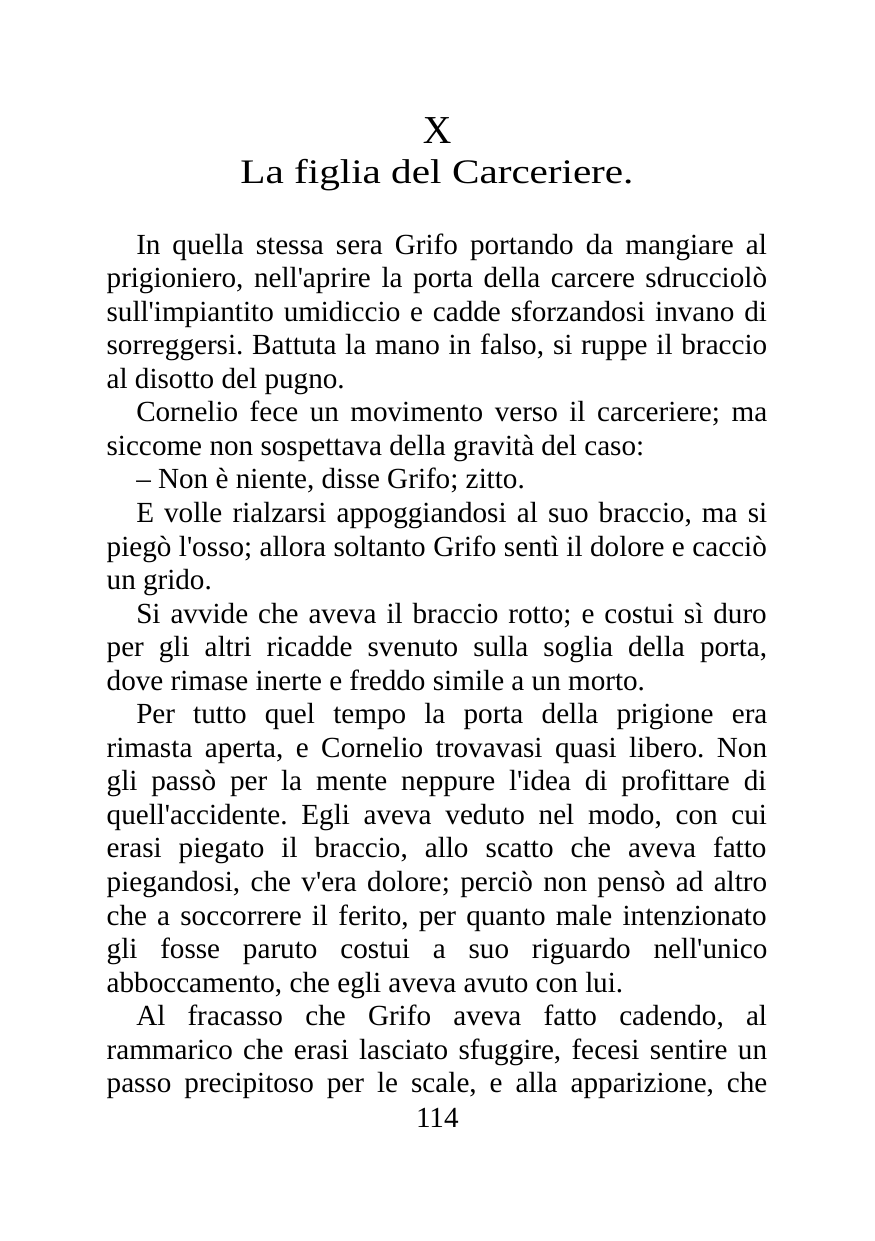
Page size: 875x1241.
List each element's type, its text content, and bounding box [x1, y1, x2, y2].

text Al fracasso che Grifo aveva fatto cadendo, al rammarico che erasi lasciato sfuggire, fecesi sentire un passo precipitoso per le scale, e alla apparizione, che [106, 998, 768, 1099]
text In quella stessa sera Grifo portando da mangiare al prigioniero, nell'aprire la porta della carcere sdrucciolò sull'impiantito umidiccio e cadde sforzandosi invano di sorreggersi. Battuta la mano in falso, si ruppe il braccio al disotto del pugno. [106, 227, 768, 394]
text ‒ Non è niente, disse Grifo; zitto. [106, 462, 768, 495]
text E volle rialzarsi appoggiandosi al suo braccio, ma si piegò l'osso; allora soltanto Grifo sentì il dolore e cacciò un grido. [106, 495, 768, 596]
subtitle X La figlia del Carceriere. [106, 106, 768, 191]
text Cornelio fece un movimento verso il carceriere; ma siccome non sospettava della gravità del caso: [106, 394, 768, 462]
text Si avvide che aveva il braccio rotto; e costui sì duro per gli altri ricadde svenuto sulla soglia della porta, dove rimase inerte e freddo simile a un morto. [106, 596, 768, 696]
text Per tutto quel tempo la porta della prigione era rimasta aperta, e Cornelio trovavasi quasi libero. Non gli passò per la mente neppure l'idea di profittare di quell'accidente. Egli aveva veduto nel modo, con cui erasi piegato il braccio, allo scatto che aveva fatto piegandosi, che v'era dolore; perciò non pensò ad altro che a soccorrere il ferito, per quanto male intenzionato gli fosse paruto costui a suo riguardo nell'unico abboccamento, che egli aveva avuto con lui. [106, 696, 768, 998]
